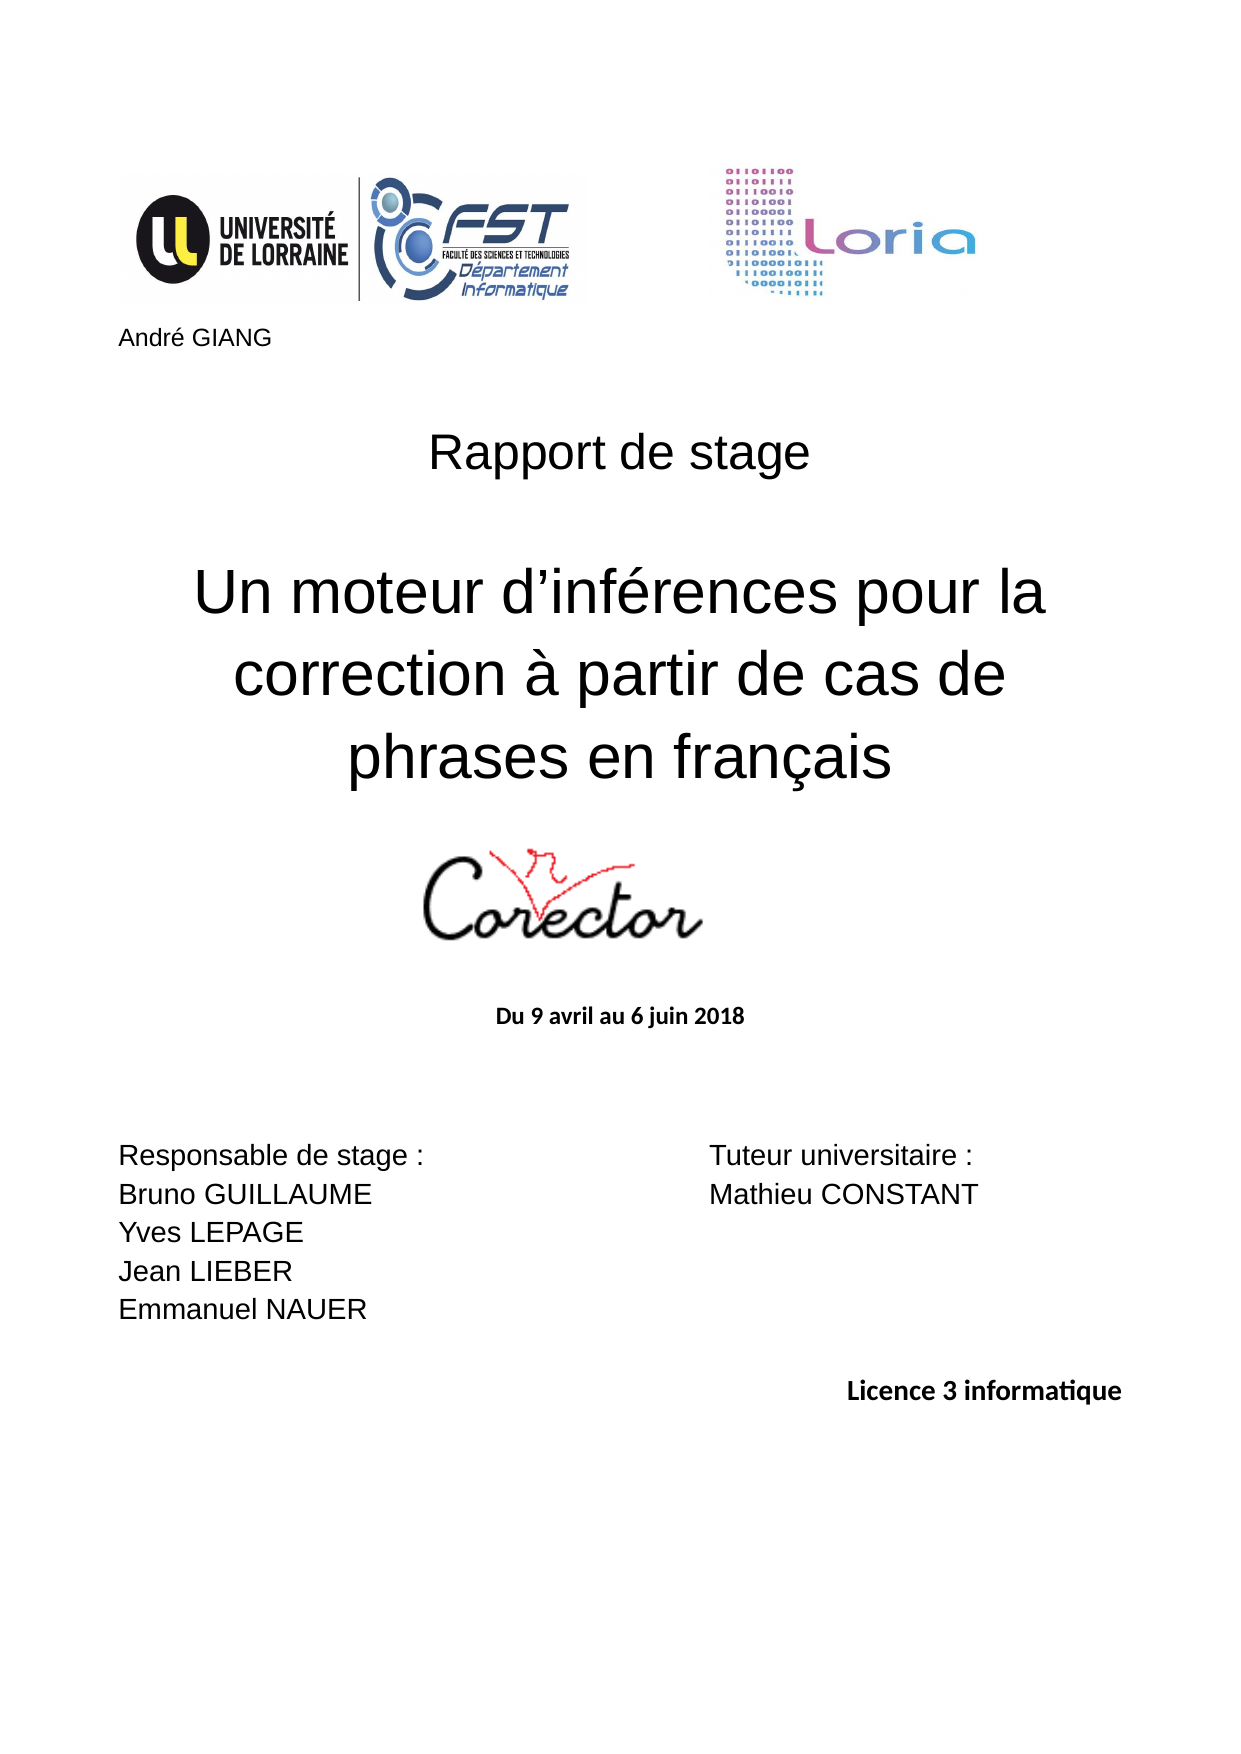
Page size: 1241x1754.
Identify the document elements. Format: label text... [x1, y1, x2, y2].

picture [708, 159, 992, 305]
text Yves LEPAGE [118, 1215, 1122, 1249]
text Emmanuel NAUER [118, 1292, 1122, 1326]
text Bruno GUILLAUME Mathieu CONSTANT [118, 1177, 1122, 1210]
picture [409, 840, 720, 965]
text Licence 3 informatique [118, 1372, 1122, 1407]
text Du 9 avril au 6 juin 2018 [118, 1001, 1122, 1031]
text Jean LIEBER [118, 1254, 1122, 1287]
text Rapport de stage [118, 422, 1122, 480]
picture [118, 173, 587, 305]
text Un moteur d’inférences pour la correction à partir de cas de phrases en français [118, 554, 1122, 791]
text Responsable de stage : Tuteur universitaire : [118, 1138, 1122, 1172]
text André GIANG [118, 323, 1122, 352]
